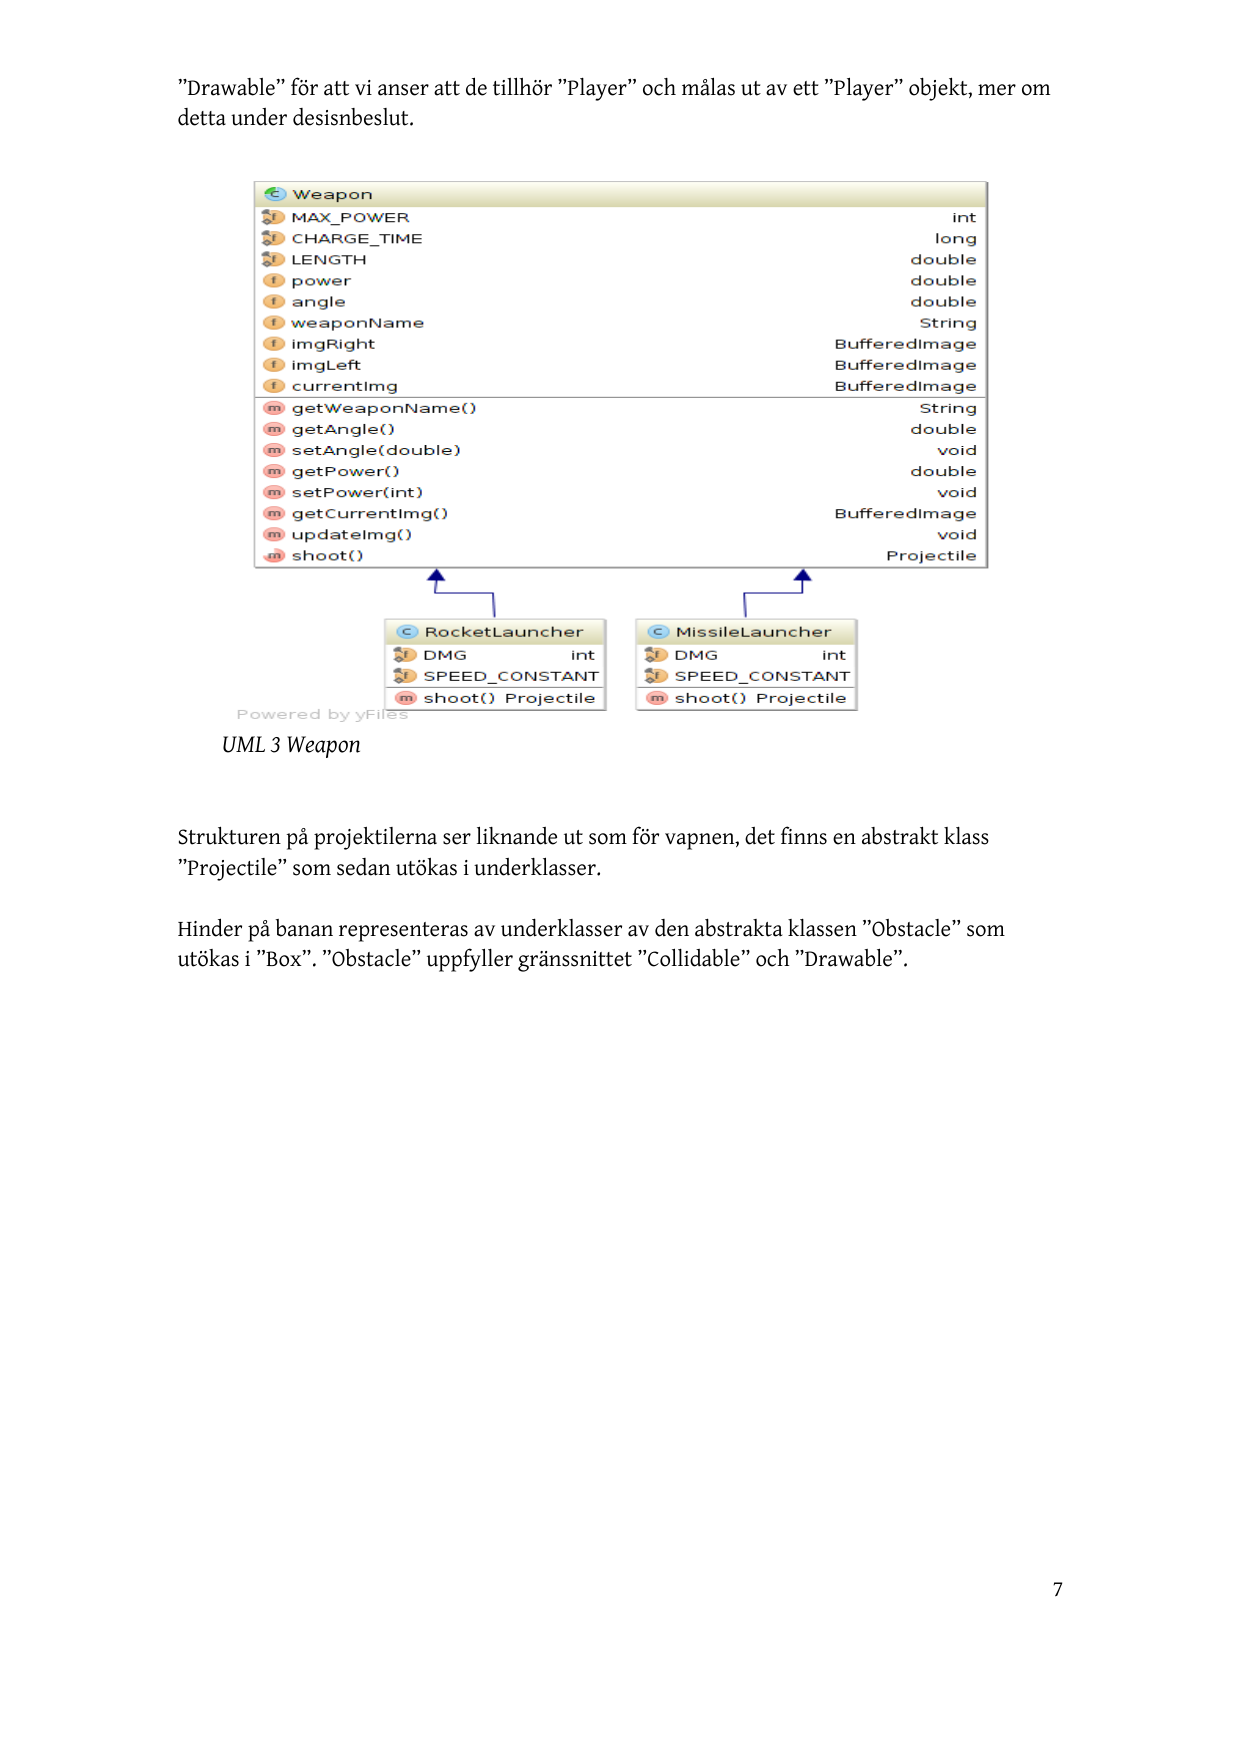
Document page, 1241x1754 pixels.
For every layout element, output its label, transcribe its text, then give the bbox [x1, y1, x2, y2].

text ”Drawable” för att vi anser att de tillhör ”Player” och målas ut av ett ”Player” objekt, mer om detta under desisnbeslut. [177, 75, 1063, 132]
text Strukturen på projektilerna ser liknande ut som för vapnen, det finns en abstrakt klass ”Projectile” som sedan utökas i underklasser. Hinder på banan representeras av underklasser av den abstrakta klassen ”Obstacle” som utökas i ”Box”. ”Obstacle” uppfyller gränssnittet ”Collidable” och ”Drawable”. [177, 148, 1063, 973]
text UML 3 Weapon [221, 731, 1019, 759]
picture [221, 161, 1019, 731]
